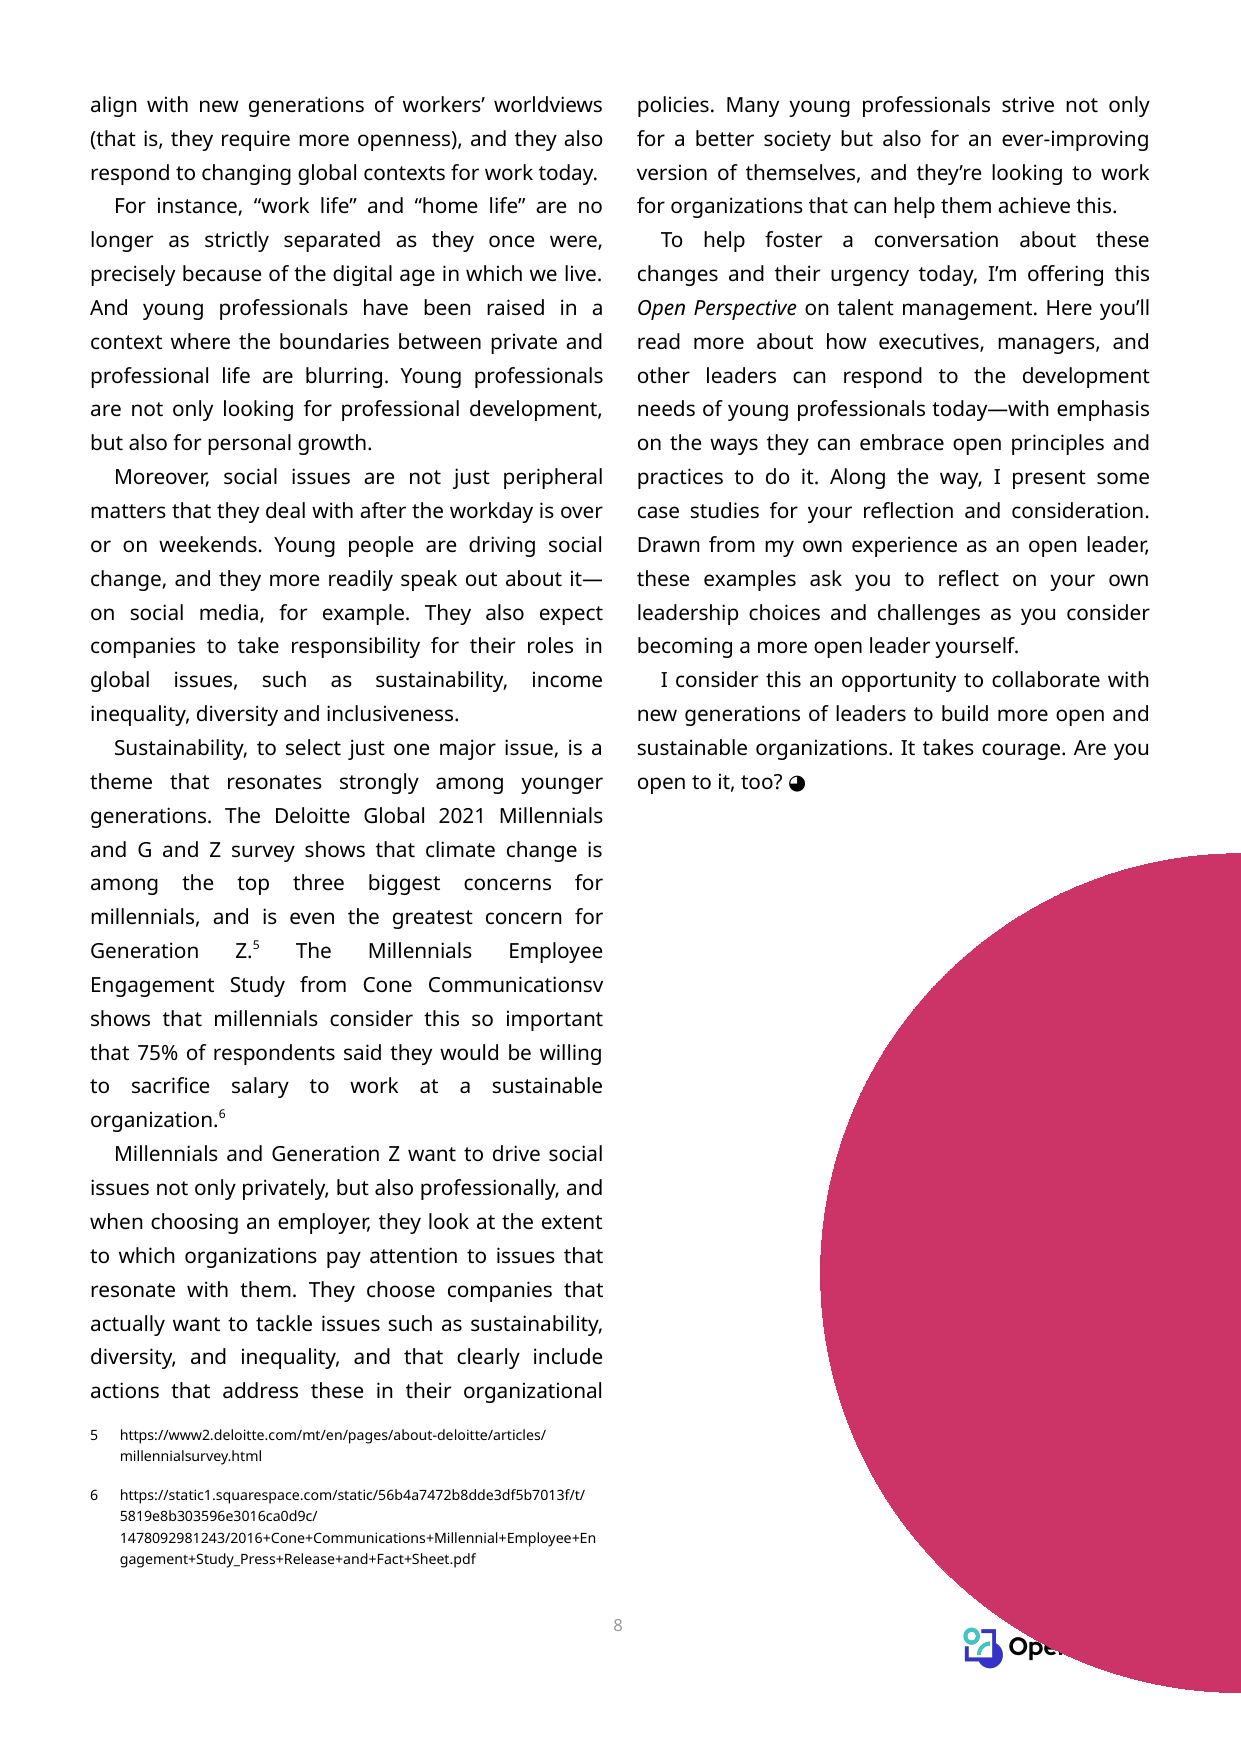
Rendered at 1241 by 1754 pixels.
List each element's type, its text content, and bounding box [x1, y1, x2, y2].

text policies. Many young professionals strive not only for a better society but also for an ever-improving version of themselves, and they’re looking to work for organizations that can help them achieve this. [637, 90, 1150, 220]
text For instance, “work life” and “home life” are no longer as strictly separated as they once were, precisely because of the digital age in which we live. And young professionals have been raised in a context where the boundaries between private and professional life are blurring. Young professionals are not only looking for professional development, but also for personal growth. [90, 192, 604, 457]
text https://static1.squarespace.com/static/56b4a7472b8dde3df5b7013f/t/5819e8b303596e3016ca0d9c/1478092981243/2016+Cone+Communications+Millennial+Employee+Engagement+Study_Press+Release+and+Fact+Sheet.pdf [90, 1486, 604, 1568]
picture [963, 1627, 1098, 1669]
text Moreover, social issues are not just peripheral matters that they deal with after the workday is over or on weekends. Young people are driving social change, and they more readily speak out about it—on social media, for example. They also expect companies to take responsibility for their roles in global issues, such as sustainability, income inequality, diversity and inclusiveness. [90, 462, 604, 728]
text To help foster a conversation about these changes and their urgency today, I’m offering this Open Perspective on talent management. Here you’ll read more about how executives, managers, and other leaders can respond to the development needs of young professionals today—with emphasis on the ways they can embrace open principles and practices to do it. Along the way, I present some case studies for your reflection and consideration. Drawn from my own experience as an open leader, these examples ask you to reflect on your own leadership choices and challenges as you consider becoming a more open leader yourself. [637, 225, 1150, 660]
text Sustainability, to select just one major issue, is a theme that resonates strongly among younger generations. The Deloitte Global 2021 Millennials and G and Z survey shows that climate change is among the top three biggest concerns for millennials, and is even the greatest concern for Generation Z. The Millennials Employee Engagement Study from Cone Communicationsv shows that millennials consider this so important that 75% of respondents said they would be willing to sacrifice salary to work at a sustainable organization. [90, 733, 604, 1134]
text Millennials and Generation Z want to drive social issues not only privately, but also professionally, and when choosing an employer, they look at the extent to which organizations pay attention to issues that resonate with them. They choose companies that actually want to tackle issues such as sustainability, diversity, and inequality, and that clearly include actions that address these in their organizational [90, 1139, 604, 1405]
text align with new generations of workers’ worldviews (that is, they require more openness), and they also respond to changing global contexts for work today. [90, 90, 604, 186]
text I consider this an opportunity to collaborate with new generations of leaders to build more open and sustainable organizations. It takes courage. Are you open to it, too? ◕ [637, 666, 1150, 795]
text https://www2.deloitte.com/mt/en/pages/about-deloitte/articles/millennialsurvey.html [90, 1425, 604, 1466]
